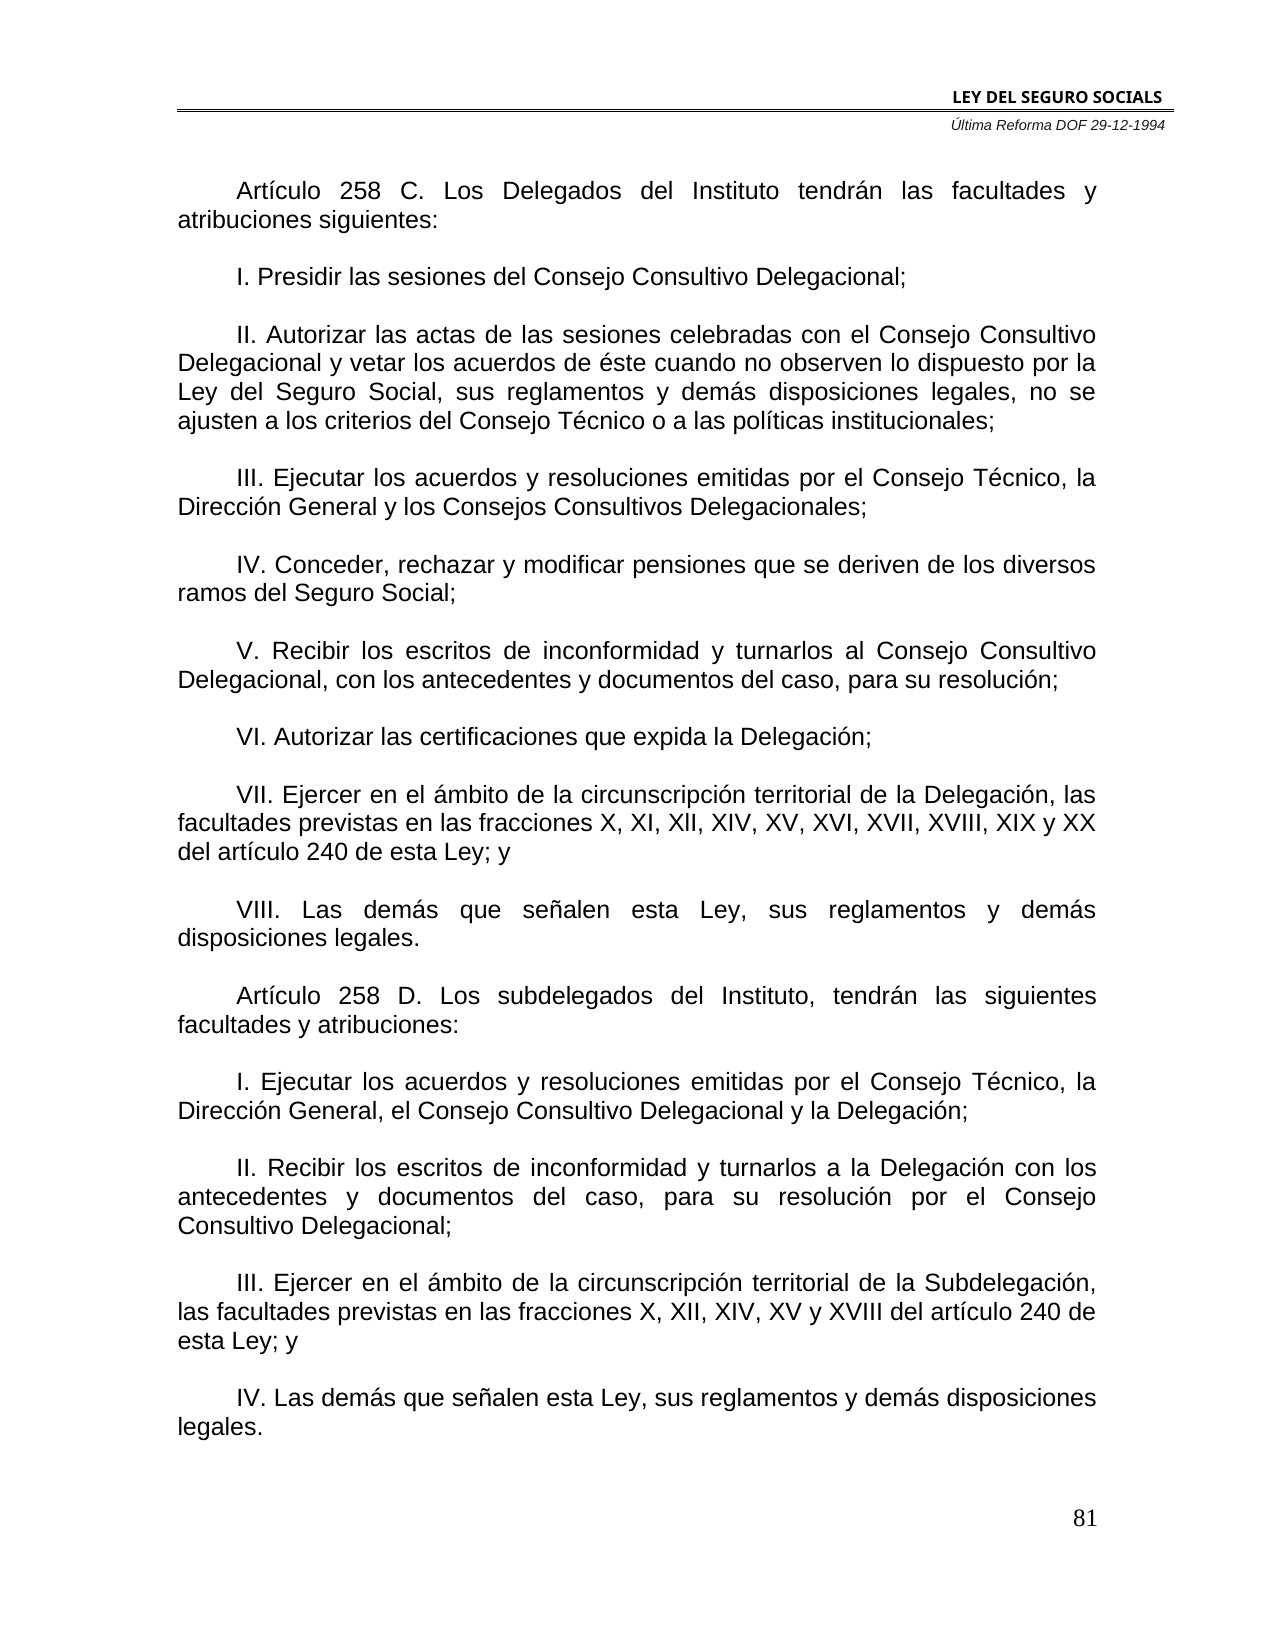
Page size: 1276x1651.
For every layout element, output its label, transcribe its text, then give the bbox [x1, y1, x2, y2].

text I. Ejecutar los acuerdos y resoluciones emitidas por el Consejo Técnico, la Dirección General, el Consejo Consultivo Delegacional y la Delegación; [177, 1067, 1098, 1125]
text Artículo 258 D. Los subdelegados del Instituto, tendrán las siguientes facultades y atribuciones: [177, 981, 1098, 1038]
text IV. Las demás que señalen esta Ley, sus reglamentos y demás disposiciones legales. [177, 1383, 1098, 1441]
text I. Presidir las sesiones del Consejo Consultivo Delegacional; [177, 262, 1098, 291]
text VIII. Las demás que señalen esta Ley, sus reglamentos y demás disposiciones legales. [177, 895, 1098, 952]
text IV. Conceder, rechazar y modificar pensiones que se deriven de los diversos ramos del Seguro Social; [177, 550, 1098, 607]
text Artículo 258 C. Los Delegados del Instituto tendrán las facultades y atribuciones siguientes: [177, 176, 1098, 233]
text III. Ejecutar los acuerdos y resoluciones emitidas por el Consejo Técnico, la Dirección General y los Consejos Consultivos Delegacionales; [177, 463, 1098, 521]
text II. Autorizar las actas de las sesiones celebradas con el Consejo Consultivo Delegacional y vetar los acuerdos de éste cuando no observen lo dispuesto por la Ley del Seguro Social, sus reglamentos y demás disposiciones legales, no se ajusten a los criterios del Consejo Técnico o a las políticas institucionales; [177, 320, 1098, 435]
text II. Recibir los escritos de inconformidad y turnarlos a la Delegación con los antecedentes y documentos del caso, para su resolución por el Consejo Consultivo Delegacional; [177, 1153, 1098, 1240]
text V. Recibir los escritos de inconformidad y turnarlos al Consejo Consultivo Delegacional, con los antecedentes y documentos del caso, para su resolución; [177, 636, 1098, 693]
text III. Ejercer en el ámbito de la circunscripción territorial de la Subdelegación, las facultades previstas en las fracciones X, XII, XIV, XV y XVIII del artículo 240 de esta Ley; y [177, 1268, 1098, 1355]
text VII. Ejercer en el ámbito de la circunscripción territorial de la Delegación, las facultades previstas en las fracciones X, XI, XlI, XIV, XV, XVI, XVII, XVIII, XIX y XX del artículo 240 de esta Ley; y [177, 780, 1098, 866]
text VI. Autorizar las certificaciones que expida la Delegación; [177, 722, 1098, 751]
